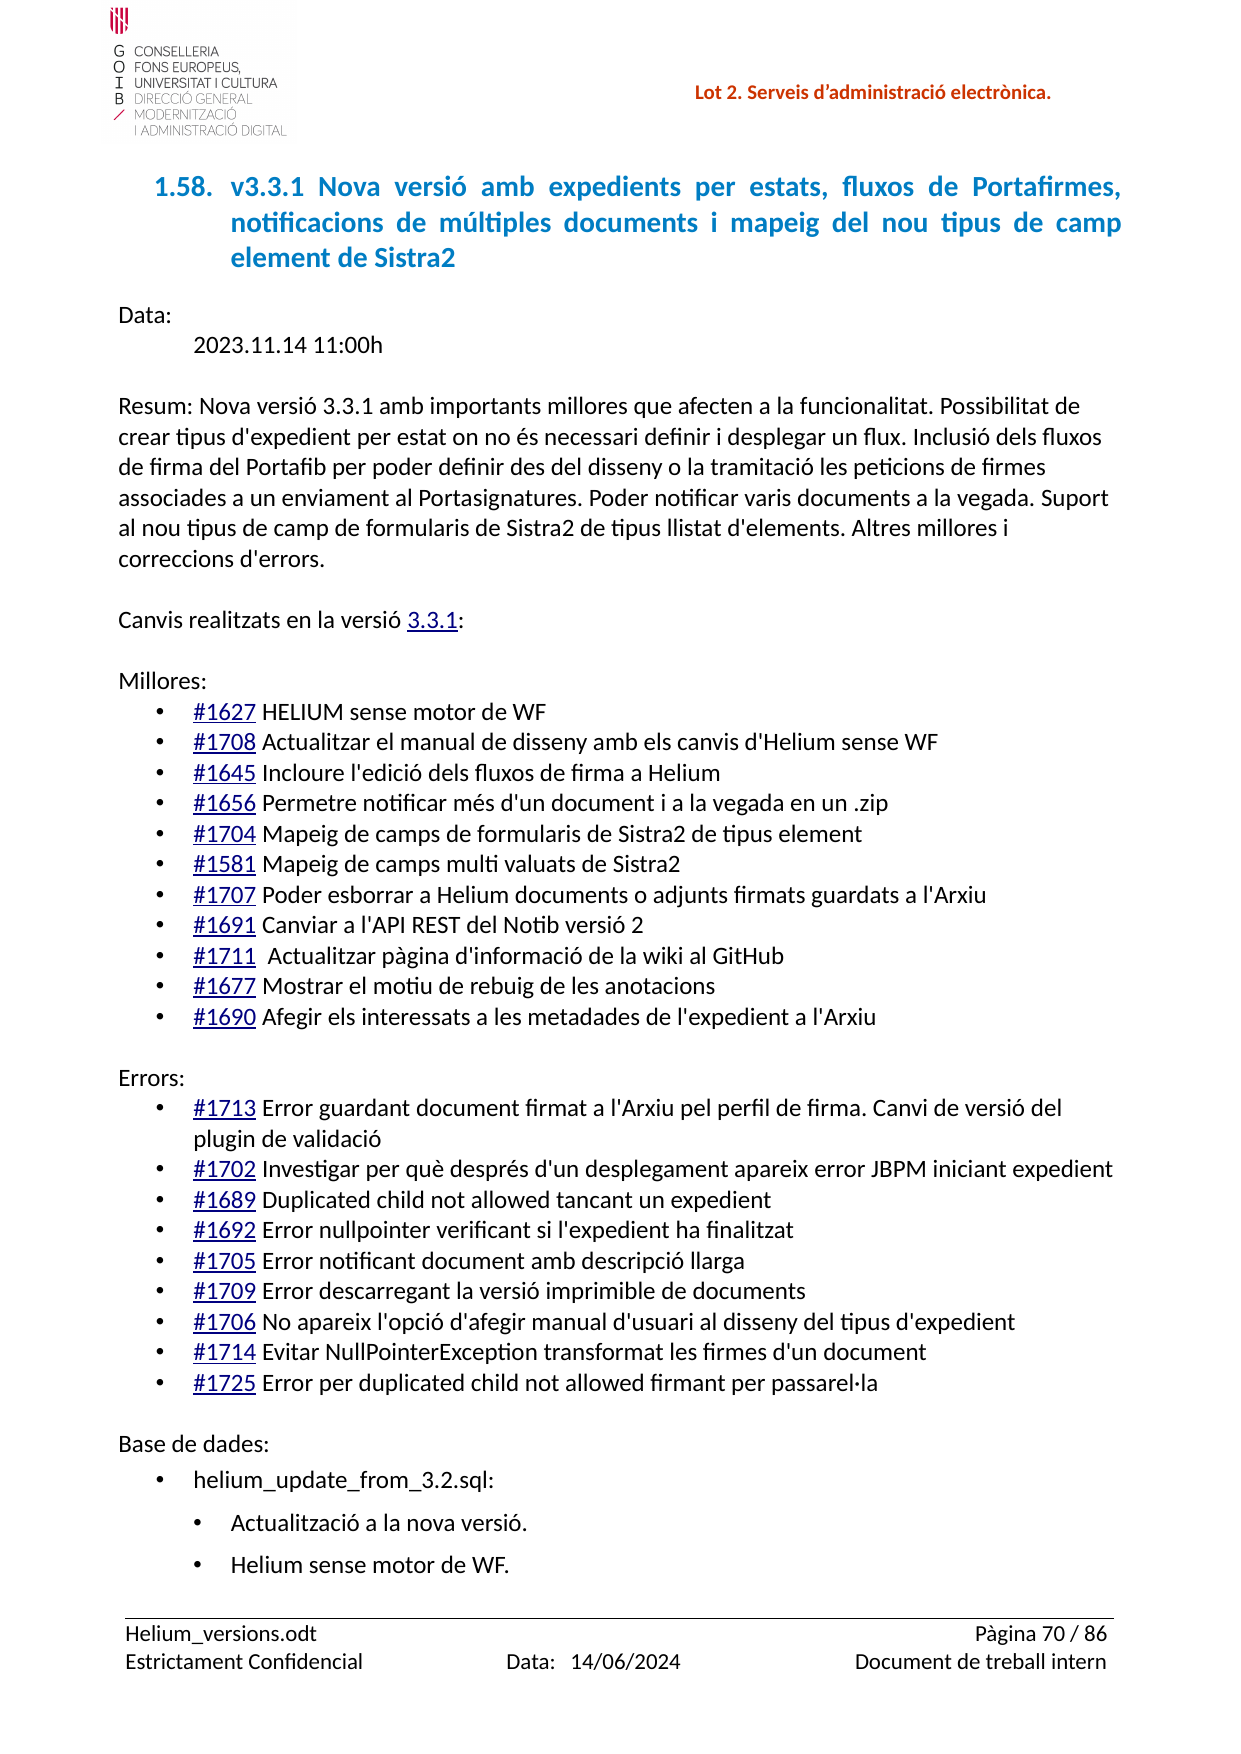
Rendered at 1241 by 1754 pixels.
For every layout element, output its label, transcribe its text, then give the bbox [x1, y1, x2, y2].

list #1714 Evitar NullPointerException transformat les firmes d'un document [156, 1337, 1122, 1367]
list #1707 Poder esborrar a Helium documents o adjunts firmats guardats a l'Arxiu [156, 879, 1122, 909]
text Canvis realitzats en la versió 3.3.1: [118, 604, 1122, 634]
list #1713 Error guardant document firmat a l'Arxiu pel perfil de firma. Canvi de versió del plugin de validació [156, 1092, 1122, 1153]
list #1627 HELIUM sense motor de WF [156, 696, 1122, 726]
list Helium sense motor de WF. [193, 1549, 1122, 1580]
text Base de dades: [118, 1428, 1122, 1459]
text 2023.11.14 11:00h [118, 329, 1122, 360]
list #1690 Afegir els interessats a les metadades de l'expedient a l'Arxiu [156, 1001, 1122, 1031]
text Errors: [118, 1062, 1122, 1092]
list #1656 Permetre notificar més d'un document i a la vegada en un .zip [156, 787, 1122, 818]
list #1692 Error nullpointer verificant si l'expedient ha finalitzat [156, 1214, 1122, 1245]
list #1689 Duplicated child not allowed tancant un expedient [156, 1184, 1122, 1214]
list #1645 Incloure l'edició dels fluxos de firma a Helium [156, 757, 1122, 787]
list #1677 Mostrar el motiu de rebuig de les anotacions [156, 970, 1122, 1001]
list #1706 No apareix l'opció d'afegir manual d'usuari al disseny del tipus d'expedient [156, 1306, 1122, 1337]
list #1691 Canviar a l'API REST del Notib versió 2 [156, 909, 1122, 940]
list Actualització a la nova versió. [193, 1507, 1122, 1537]
list helium_update_from_3.2.sql: [156, 1464, 1122, 1495]
subtitle v3.3.1 Nova versió amb expedients per estats, fluxos de Portafirmes, notificacions de múltiples documents i mapeig del nou tipus de camp element de Sistra2 [153, 168, 1122, 275]
list #1581 Mapeig de camps multi valuats de Sistra2 [156, 848, 1122, 879]
list #1705 Error notificant document amb descripció llarga [156, 1245, 1122, 1276]
text Data: [118, 299, 1122, 329]
list #1725 Error per duplicated child not allowed firmant per passarel·la [156, 1367, 1122, 1398]
text Millores: [118, 665, 1122, 696]
list #1704 Mapeig de camps de formularis de Sistra2 de tipus element [156, 818, 1122, 848]
picture [100, 0, 297, 144]
list #1709 Error descarregant la versió imprimible de documents [156, 1276, 1122, 1306]
list #1702 Investigar per què després d'un desplegament apareix error JBPM iniciant expedient [156, 1153, 1122, 1184]
list #1711 Actualitzar pàgina d'informació de la wiki al GitHub [156, 940, 1122, 970]
text Resum: Nova versió 3.3.1 amb importants millores que afecten a la funcionalitat. Possibilitat de crear tipus d'expedient per estat on no és necessari definir i desplegar un flux. Inclusió dels fluxos de firma del Portafib per poder definir des del disseny o la tramitació les peticions de firmes associades a un enviament al Portasignatures. Poder notificar varis documents a la vegada. Suport al nou tipus de camp de formularis de Sistra2 de tipus llistat d'elements. Altres millores i correccions d'errors. [118, 390, 1122, 573]
list #1708 Actualitzar el manual de disseny amb els canvis d'Helium sense WF [156, 726, 1122, 757]
